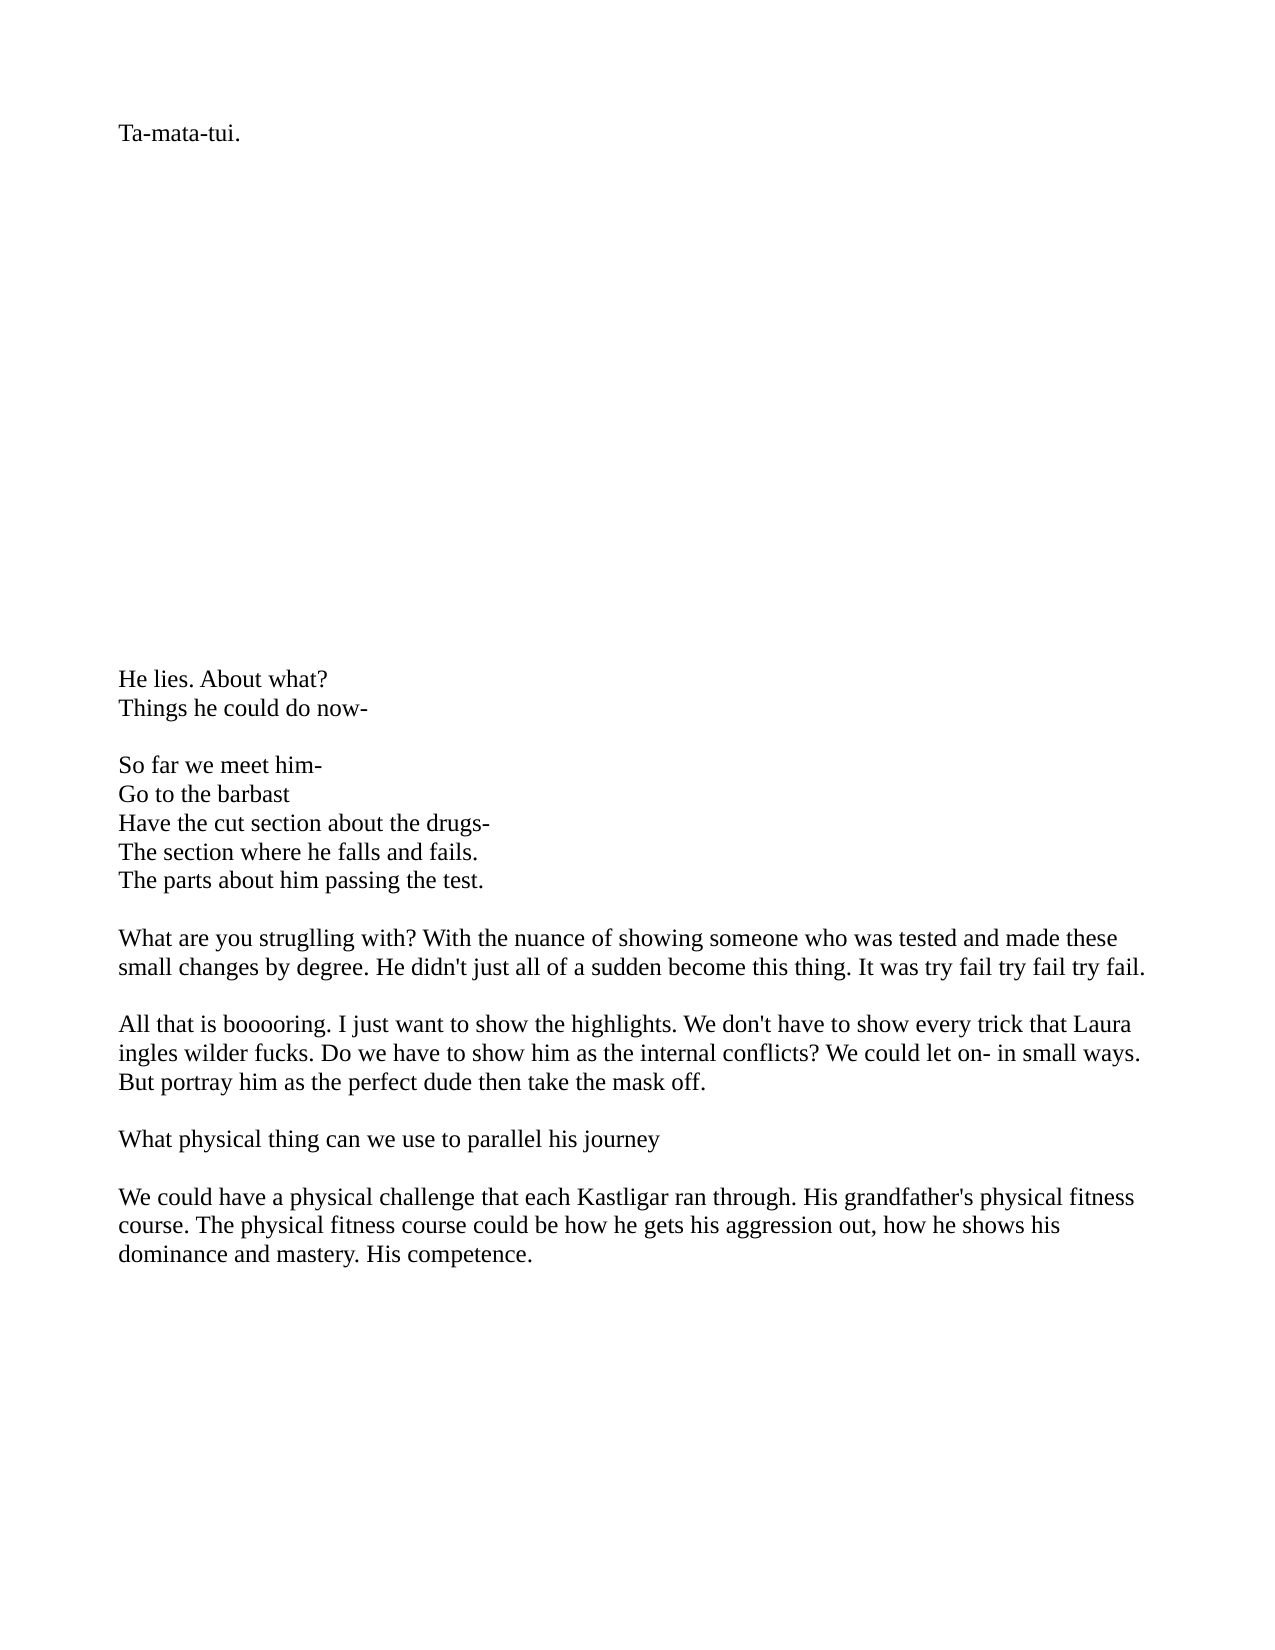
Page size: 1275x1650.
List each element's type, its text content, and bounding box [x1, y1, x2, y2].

text The parts about him passing the test. [118, 866, 1157, 894]
text All that is booooring. I just want to show the highlights. We don't have to show every trick that Laura ingles wilder fucks. Do we have to show him as the internal conflicts? We could let on- in small ways. But portray him as the perfect dude then take the mask off. [118, 1009, 1157, 1096]
text He lies. About what? Things he could do now- [118, 664, 1157, 722]
text Go to the barbast [118, 779, 1157, 808]
text Have the cut section about the drugs- [118, 808, 1157, 837]
text What physical thing can we use to parallel his journey We could have a physical challenge that each Kastligar ran through. His grandfather's physical fitness course. The physical fitness course could be how he gets his aggression out, how he shows his dominance and mastery. His competence. [118, 1124, 1157, 1268]
text So far we meet him- [118, 751, 1157, 779]
text What are you struglling with? With the nuance of showing someone who was tested and made these small changes by degree. He didn't just all of a sudden become this thing. It was try fail try fail try fail. [118, 923, 1157, 981]
text The section where he falls and fails. [118, 837, 1157, 866]
text Ta-mata-tui. [118, 118, 1157, 147]
